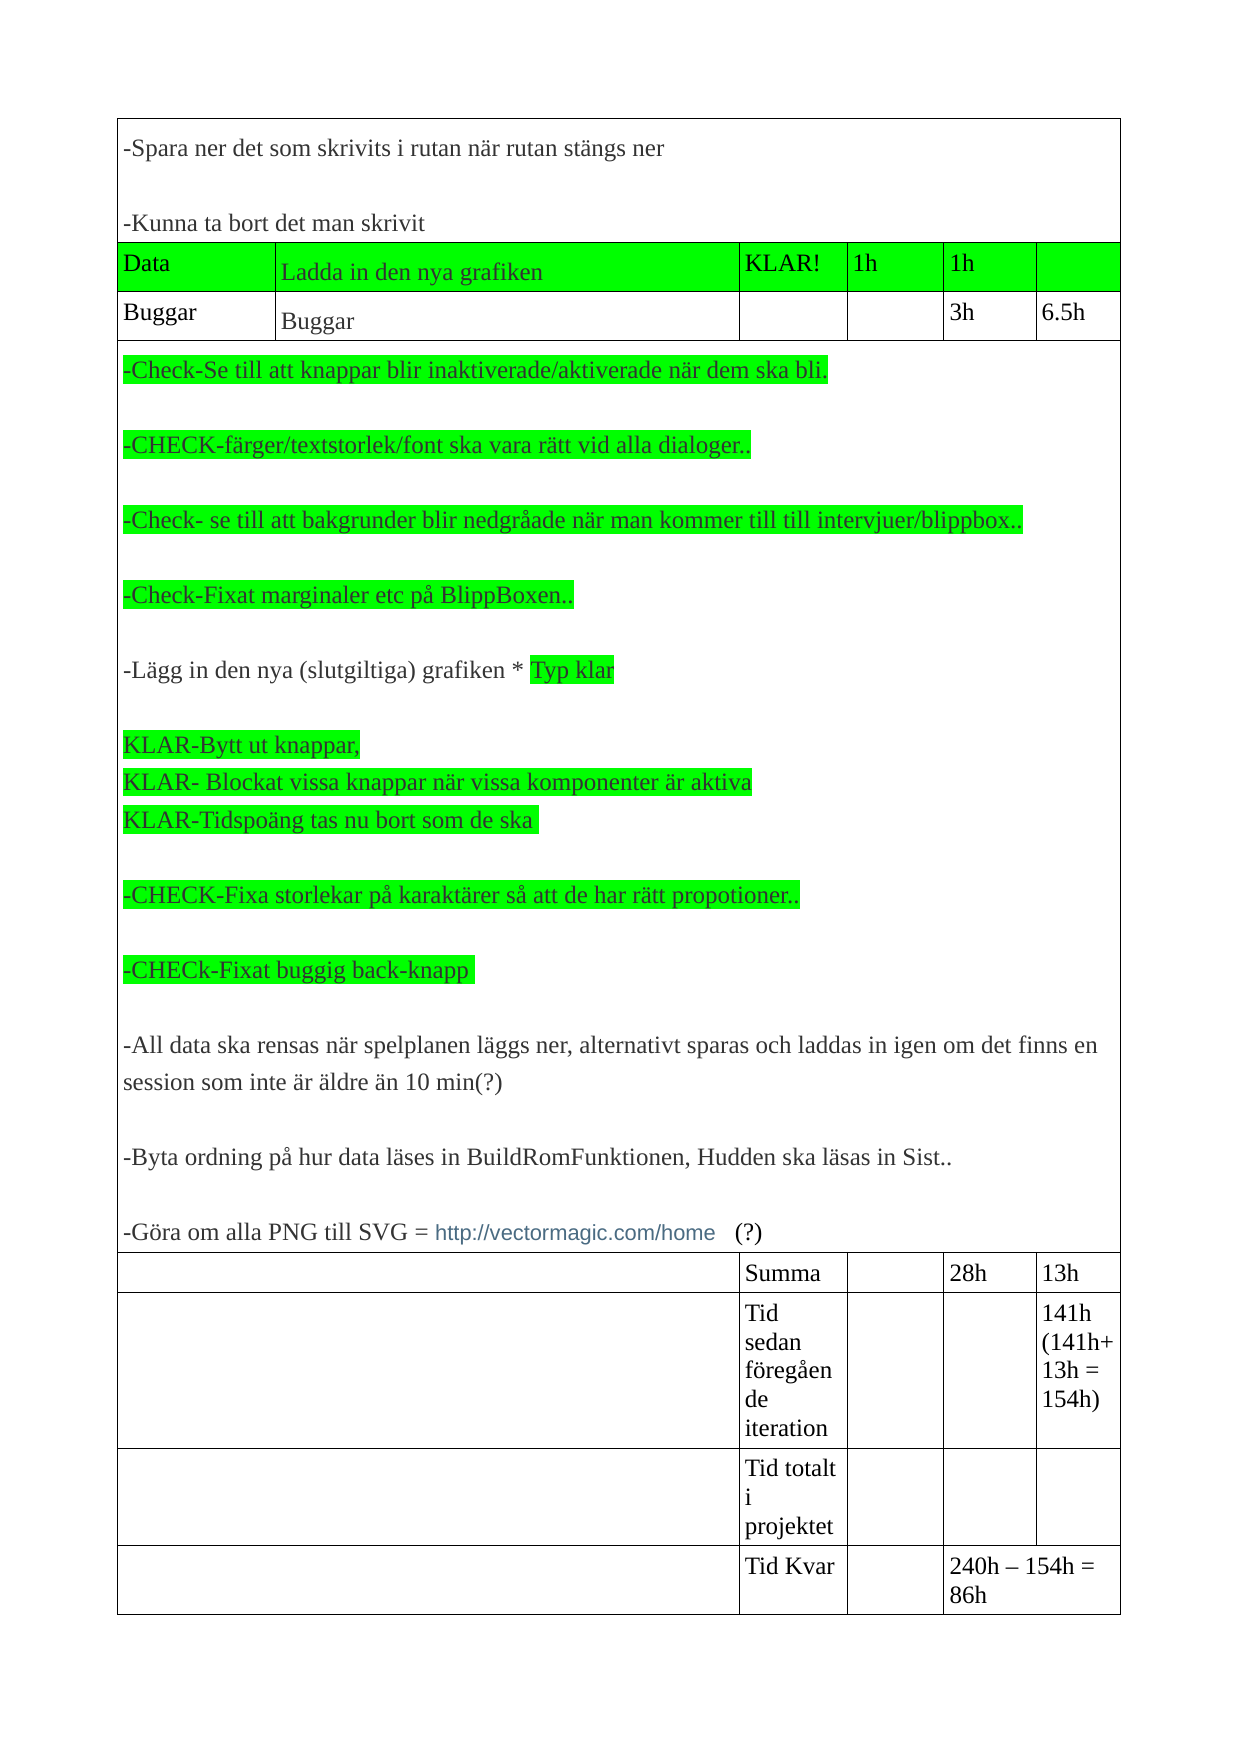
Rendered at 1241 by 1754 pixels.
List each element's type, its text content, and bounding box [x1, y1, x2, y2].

table_cell [848, 1293, 943, 1447]
table_cell Summa [740, 1253, 847, 1292]
table_cell 240h – 154h = 86h [944, 1546, 1120, 1614]
table_cell Buggar [276, 292, 739, 340]
table_cell Data [118, 243, 275, 291]
table_cell -Check-Se till att knappar blir inaktiverade/aktiverade när dem ska bli. -CHECK-färger/textstorlek/font ska vara rätt vid alla dialoger.. -Check- se till att bakgrunder blir nedgråade när man kommer till till intervjuer/blippbox.. -Check-Fixat marginaler etc på BlippBoxen.. -Lägg in den nya (slutgiltiga) grafiken * Typ klar KLAR-Bytt ut knappar, KLAR- Blockat vissa knappar när vissa komponenter är aktiva KLAR-Tidspoäng tas nu bort som de ska -CHECK-Fixa storlekar på karaktärer så att de har rätt propotioner.. -CHECk-Fixat buggig back-knapp -All data ska rensas när spelplanen läggs ner, alternativt sparas och laddas in igen om det finns en session som inte är äldre än 10 min(?) -Byta ordning på hur data läses in BuildRomFunktionen, Hudden ska läsas in Sist.. -Göra om alla PNG till SVG = http://vectormagic.com/home (?) [118, 341, 1120, 1252]
table_cell 1h [944, 243, 1036, 291]
table_cell [118, 1253, 739, 1292]
table_cell Ladda in den nya grafiken [276, 243, 739, 291]
table_cell [118, 1449, 739, 1545]
table_cell 141h (141h+13h = 154h) [1037, 1293, 1120, 1447]
table_cell KLAR! [740, 243, 847, 291]
table_cell Tid sedan föregående iteration [740, 1293, 847, 1447]
table_cell [944, 1449, 1036, 1545]
table_cell [848, 1449, 943, 1545]
table_cell Buggar [118, 292, 275, 340]
table_cell 1h [848, 243, 943, 291]
table_cell 13h [1037, 1253, 1120, 1292]
table_cell [944, 1293, 1036, 1447]
table_cell [848, 1546, 943, 1614]
table_cell Tid totalt i projektet [740, 1449, 847, 1545]
table_cell [118, 1293, 739, 1447]
table_cell [1037, 243, 1120, 291]
table_cell [118, 1546, 739, 1614]
table_cell 28h [944, 1253, 1036, 1292]
table_cell [740, 292, 847, 340]
table_cell [848, 1253, 943, 1292]
table_cell [848, 292, 943, 340]
table_cell 3h [944, 292, 1036, 340]
table_cell -Spara ner det som skrivits i rutan när rutan stängs ner -Kunna ta bort det man skrivit [118, 119, 1120, 242]
table_cell Tid Kvar [740, 1546, 847, 1614]
table_cell [1037, 1449, 1120, 1545]
table_cell 6.5h [1037, 292, 1120, 340]
